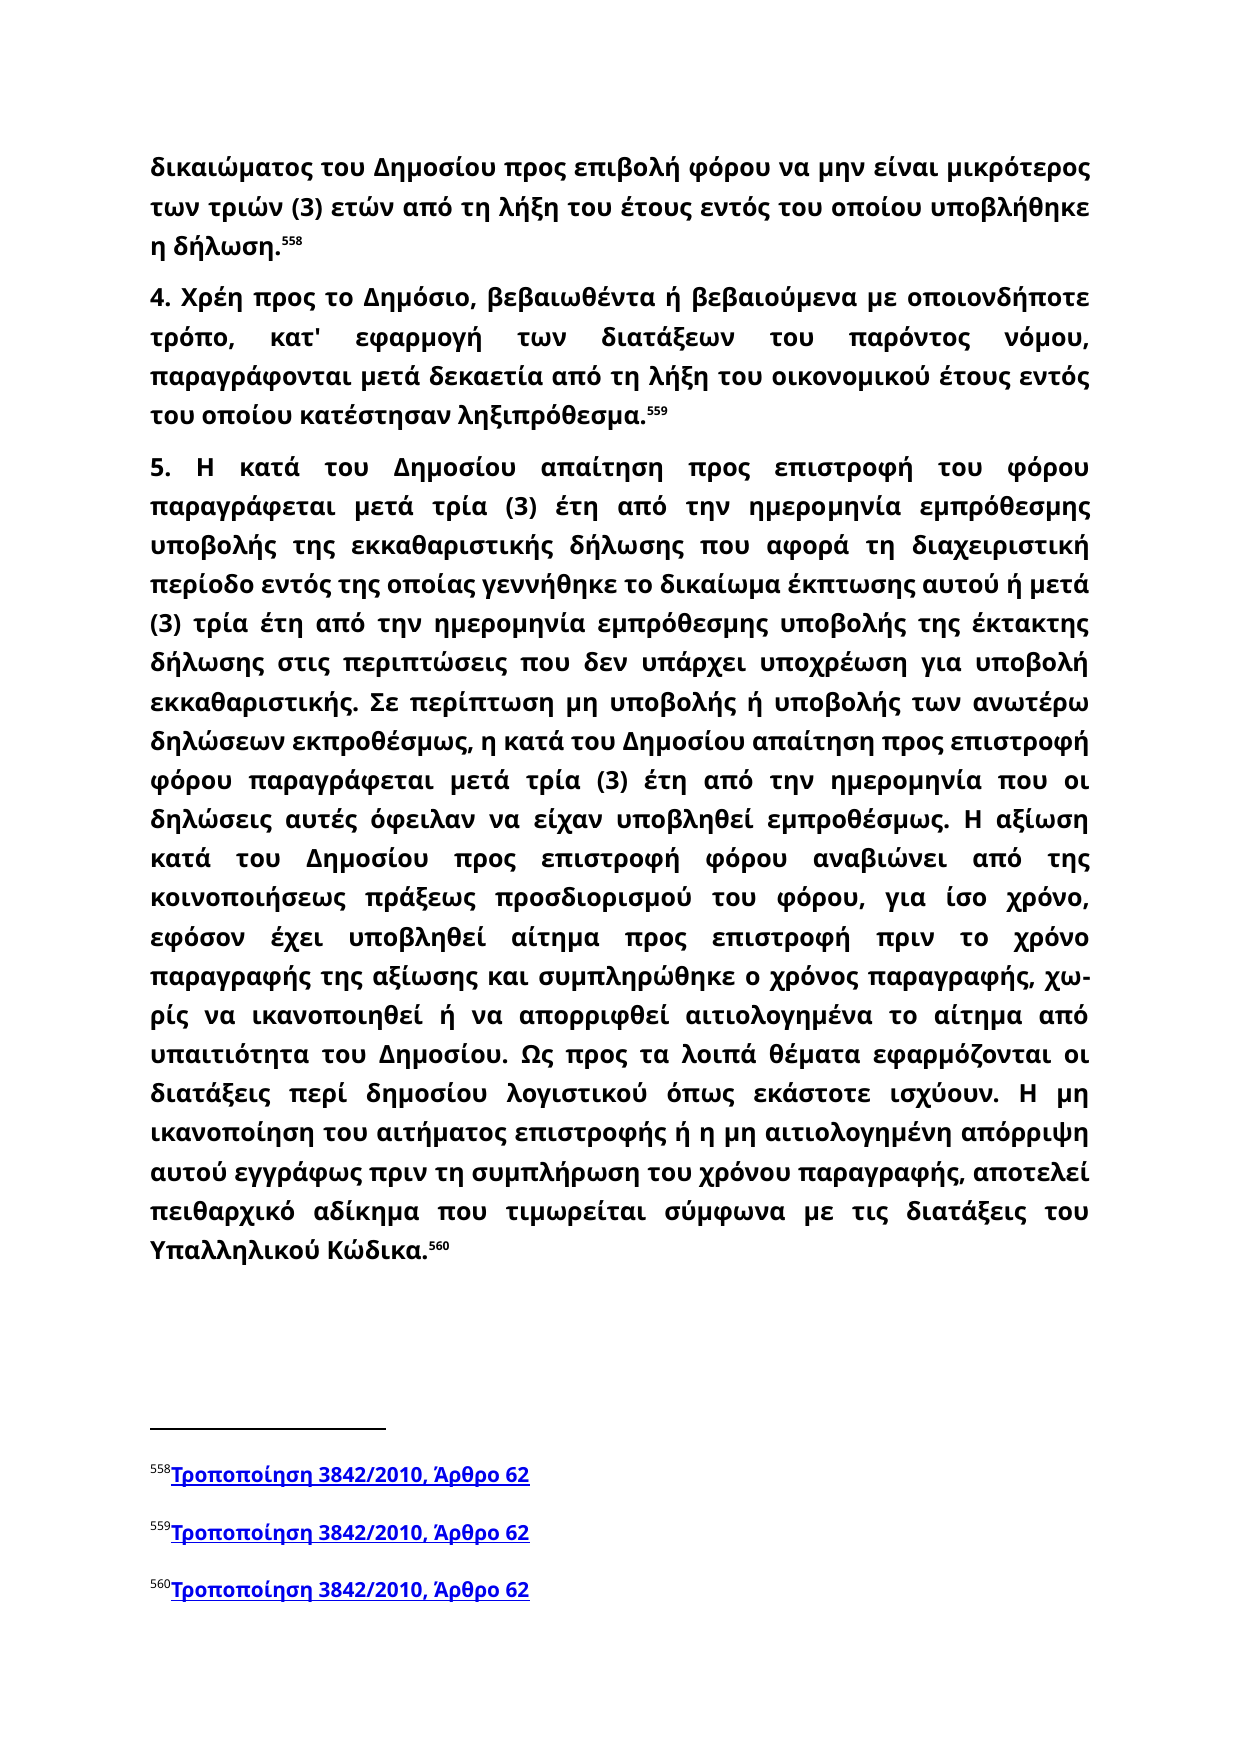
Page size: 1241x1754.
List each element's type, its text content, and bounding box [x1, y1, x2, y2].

text Τροποποίηση 3842/2010, Άρθρο 62 [150, 1576, 1090, 1604]
text 4. Χρέη προς το Δημόσιο, βεβαιωθέντα ή βεβαιούμενα με οποιονδήποτε τρόπο, κατ' εφαρμογή των διατάξεων του παρόντος νόμου, παραγράφονται μετά δεκαετία από τη λήξη του οικονομικού έτους εντός του οποίου κατέ­στησαν ληξιπρόθεσμα. [150, 280, 1090, 432]
text Τροποποίηση 3842/2010, Άρθρο 62 [150, 1460, 1090, 1489]
text Τροποποίηση 3842/2010, Άρθρο 62 [150, 1518, 1090, 1546]
text 5. Η κατά του Δημοσίου απαίτηση προς επιστροφή του φόρου παραγράφεται μετά τρία (3) έτη από την ημερο­μηνία εμπρόθεσμης υποβολής της εκκαθαριστικής δήλω­σης που αφορά τη διαχειριστική περίοδο εντός της οποί­ας γεννήθηκε το δικαίωμα έκπτωσης αυτού ή μετά (3) τρία έτη από την ημερομηνία εμπρόθεσμης υποβολής της έκτακτης δήλωσης στις περιπτώσεις που δεν υπάρχει υποχρέωση για υποβολή εκκαθαριστικής. Σε περί­πτωση μη υποβολής ή υποβολής των ανωτέρω δηλώσεων εκπροθέσμως, η κατά του Δημοσίου απαίτηση προς επιστροφή φόρου παραγράφεται μετά τρία (3) έτη από την ημερομηνία που οι δηλώσεις αυτές όφειλαν να είχαν υποβληθεί εμπροθέσμως. Η αξίωση κατά του Δημοσίου προς επιστροφή φόρου αναβιώνει από της κοινοποιήσεως πράξεως προσδιορι­σμού του φόρου, για ίσο χρόνο, εφόσον έχει υποβληθεί αίτημα προς επιστροφή πριν το χρόνο παραγραφής της αξίωσης και συμπληρώθηκε ο χρόνος παραγραφής, χω­ρίς να ικανοποιηθεί ή να απορριφθεί αιτιολογημένα το αίτημα από υπαιτιότητα του Δημοσίου. Ως προς τα λοιπά θέματα εφαρμόζονται οι διατάξεις περί δημοσίου λογιστικού όπως εκάστοτε ισχύουν. Η μη ικανοποίηση του αιτήματος επιστροφής ή η μη αιτιολογημένη απόρριψη αυτού εγγράφως πριν τη συμπλήρωση του χρόνου παραγραφής, αποτελεί πειθαρχι­κό αδίκημα που τιμωρείται σύμφωνα με τις διατάξεις του Υπαλληλικού Κώδικα. [150, 449, 1090, 1267]
text δικαιώματος του Δημοσίου προς επιβο­λή φόρου να μην είναι μικρότερος των τριών (3) ετών α­πό τη λήξη του έτους εντός του οποίου υποβλήθηκε η δήλωση. [150, 150, 1090, 262]
